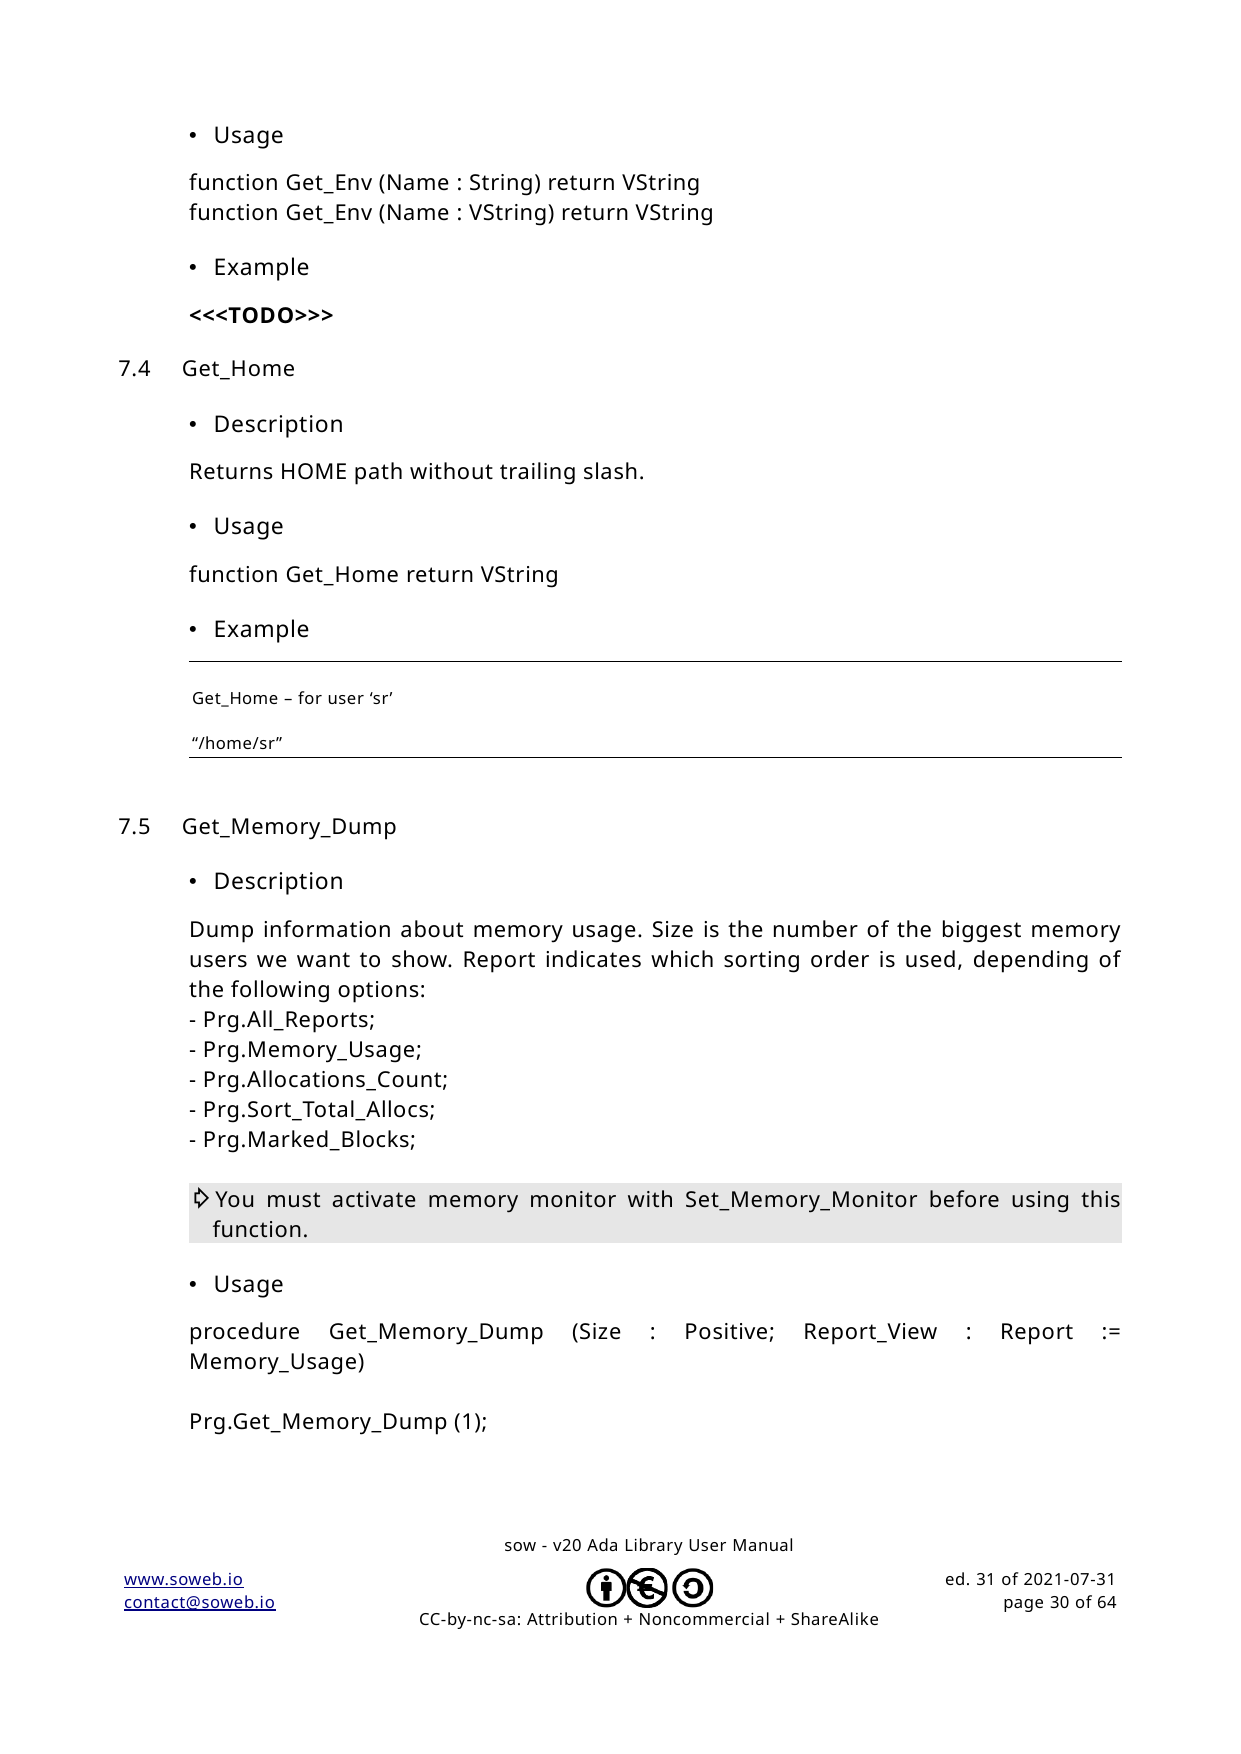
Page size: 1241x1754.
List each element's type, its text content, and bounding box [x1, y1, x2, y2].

picture [672, 1568, 714, 1608]
text <<<TODO>>> [189, 300, 1122, 330]
subtitle Example [189, 612, 1122, 643]
text procedure Get_Memory_Dump (Size : Positive; Report_View : Report := Memory_Usage) [189, 1316, 1122, 1376]
text - Prg.Memory_Usage; [189, 1033, 1122, 1063]
picture [585, 1568, 668, 1608]
subtitle Get_Home [118, 353, 1122, 383]
text function Get_Env (Name : VString) return VString [189, 197, 1122, 227]
text - Prg.Allocations_Count; [189, 1063, 1122, 1093]
text Prg.Get_Memory_Dump (1); [189, 1406, 1122, 1436]
subtitle Example [189, 251, 1122, 282]
text function Get_Home return VString [189, 558, 1122, 588]
subtitle Usage [189, 509, 1122, 541]
text - Prg.Sort_Total_Allocs; [189, 1093, 1122, 1123]
subtitle Get_Memory_Dump [118, 811, 1122, 841]
text - Prg.Marked_Blocks; [189, 1123, 1122, 1153]
subtitle Usage [189, 1267, 1122, 1298]
list Get_Home – for user ‘sr’ “/home/sr” [189, 662, 1122, 757]
text - Prg.All_Reports; [189, 1003, 1122, 1033]
subtitle Usage [189, 118, 1122, 149]
text Returns HOME path without trailing slash. [189, 456, 1122, 486]
text Dump information about memory usage. Size is the number of the biggest memory users we want to show. Report indicates which sorting order is used, depending of the following options: [189, 913, 1122, 1003]
subtitle Description [189, 407, 1122, 438]
subtitle Description [189, 864, 1122, 896]
list You must activate memory monitor with Set_Memory_Monitor before using this function. [189, 1183, 1122, 1243]
text function Get_Env (Name : String) return VString [189, 167, 1122, 197]
